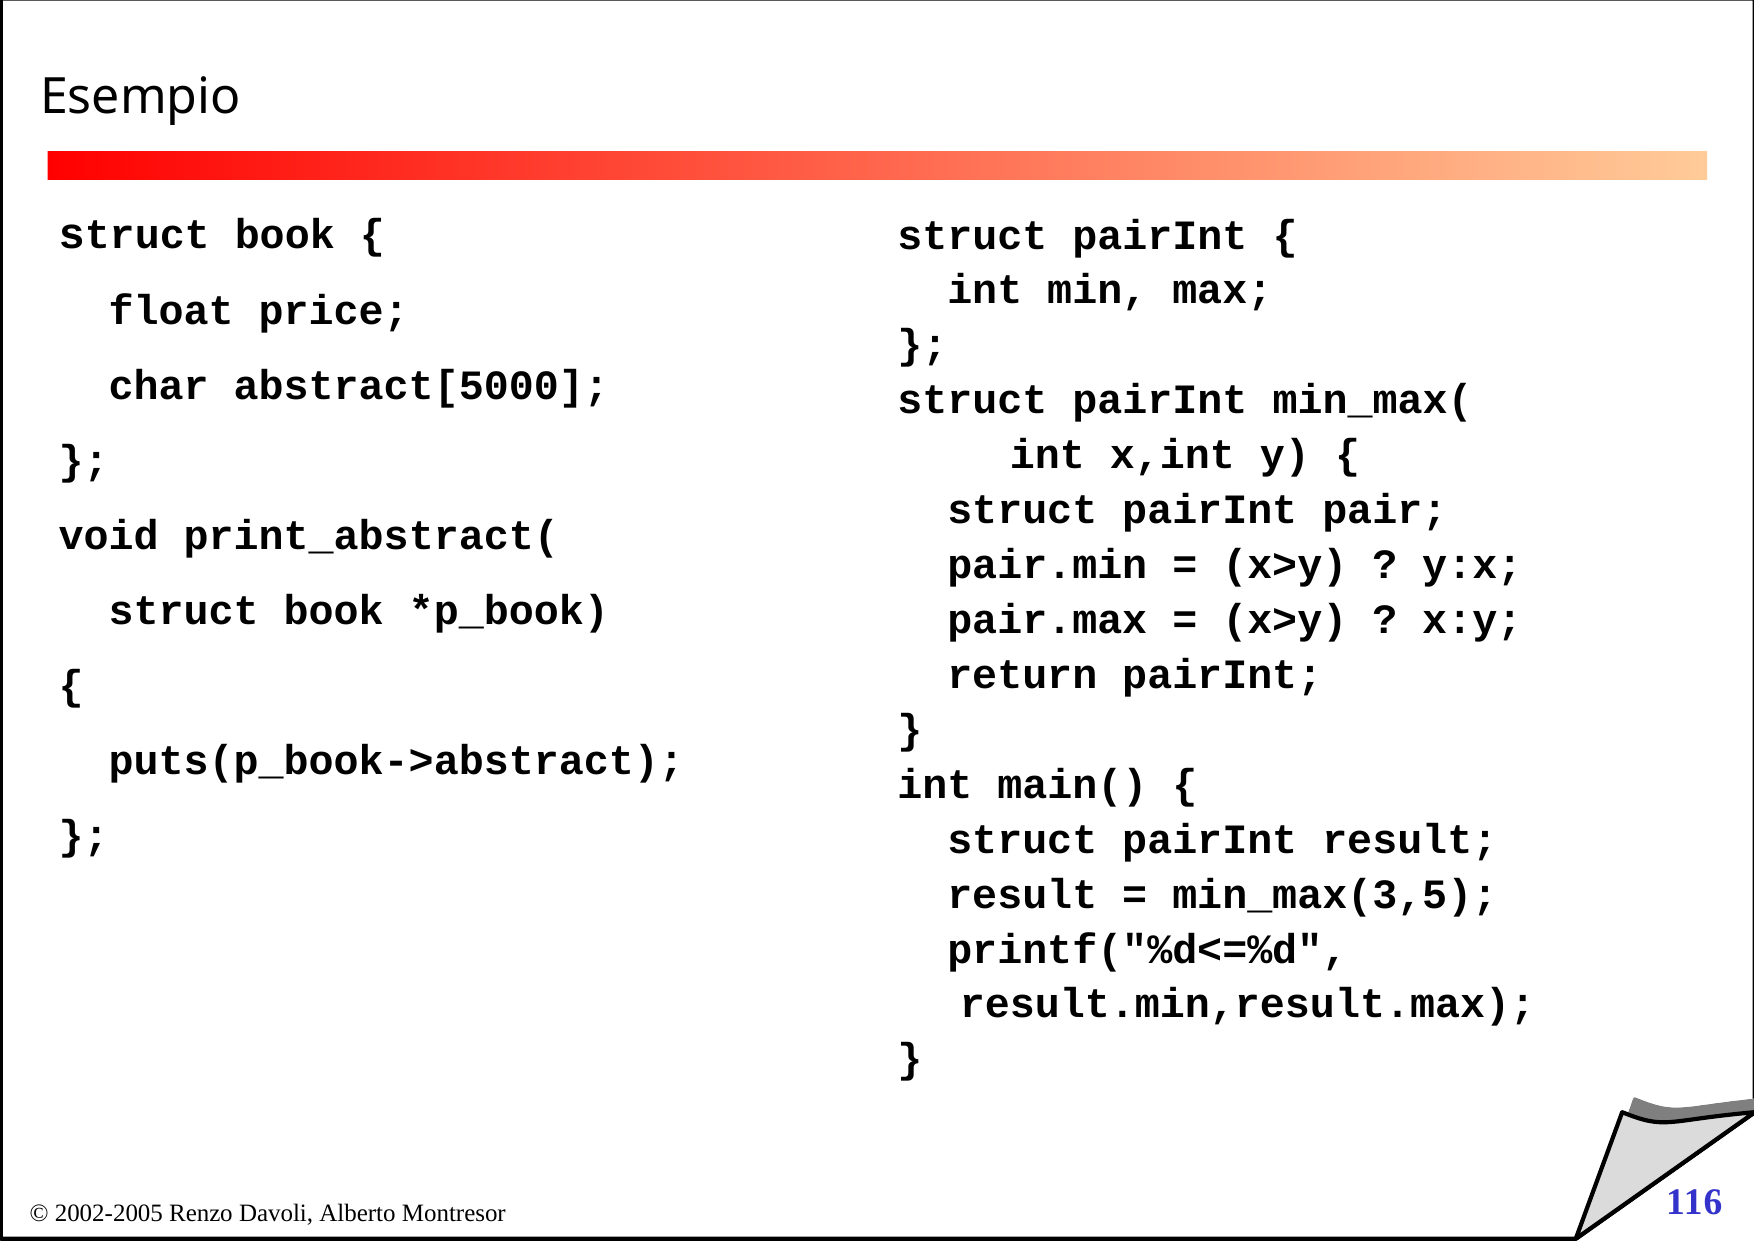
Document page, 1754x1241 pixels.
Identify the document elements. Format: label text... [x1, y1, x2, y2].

text_box main [750, 151, 754, 179]
title Esempio [40, 49, 1714, 144]
list struct pairInt { int min, max; }; struct pairInt min_max( int x,int y) { struct pairInt pair; pair.min = (x>y) ? y:x; pair.max = (x>y) ? x:y; return pairInt; } int main() { struct pairInt result; result = min_max(3,5); printf("%d<=%d", result.min,result.max); } [897, 206, 1697, 1236]
list struct book { float price; char abstract[5000]; }; void print_abstract( struct book *p_book) { puts(p_book->abstract); }; [58, 206, 858, 1095]
